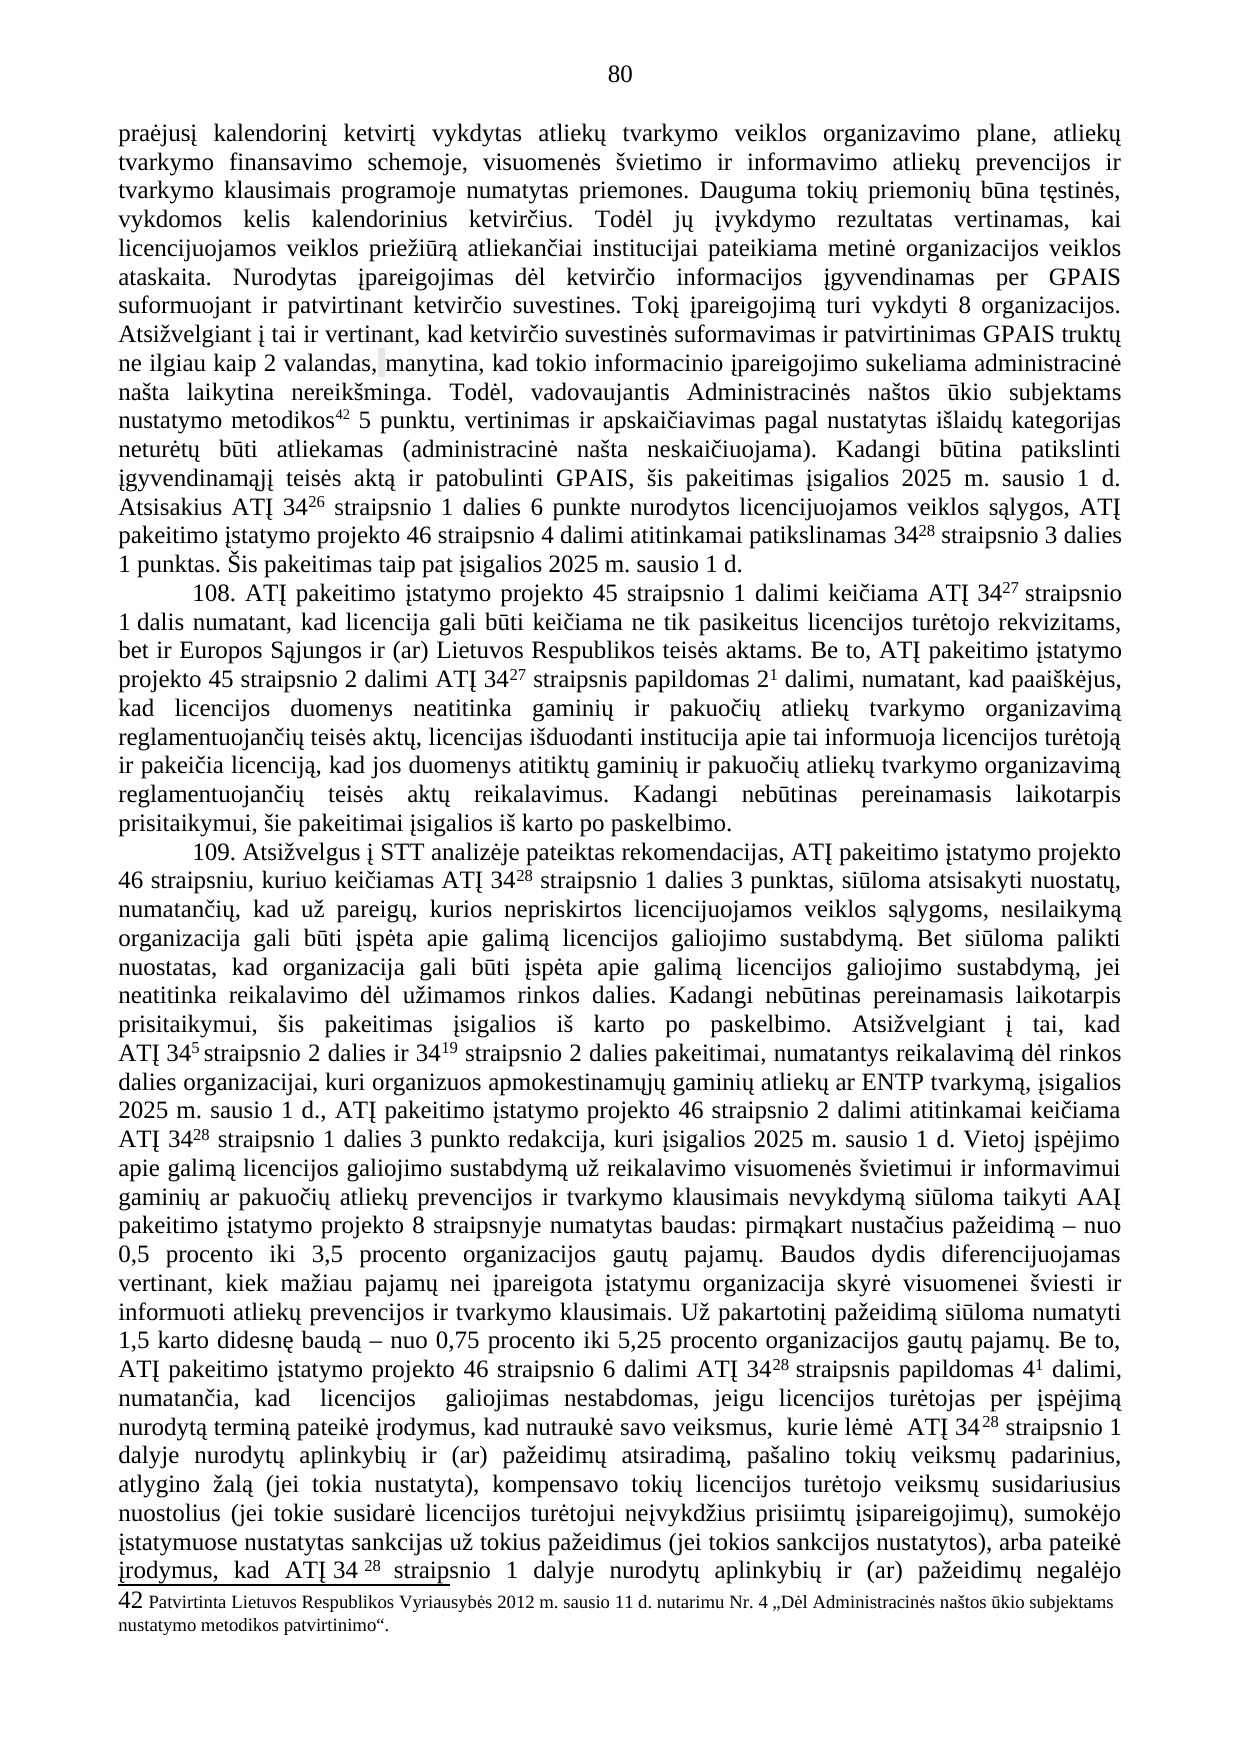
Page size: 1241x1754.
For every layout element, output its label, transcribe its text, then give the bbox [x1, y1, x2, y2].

text 109. Atsižvelgus į STT analizėje pateiktas rekomendacijas, ATĮ pakeitimo įstatymo projekto 46 straipsniu, kuriuo keičiamas ATĮ 3428 straipsnio 1 dalies 3 punktas, siūloma atsisakyti nuostatų, numatančių, kad už pareigų, kurios nepriskirtos licencijuojamos veiklos sąlygoms, nesilaikymą organizacija gali būti įspėta apie galimą licencijos galiojimo sustabdymą. Bet siūloma palikti nuostatas, kad organizacija gali būti įspėta apie galimą licencijos galiojimo sustabdymą, jei neatitinka reikalavimo dėl užimamos rinkos dalies. Kadangi nebūtinas pereinamasis laikotarpis prisitaikymui, šis pakeitimas įsigalios iš karto po paskelbimo. Atsižvelgiant į tai, kad ATĮ 345 straipsnio 2 dalies ir 3419 straipsnio 2 dalies pakeitimai, numatantys reikalavimą dėl rinkos dalies organizacijai, kuri organizuos apmokestinamųjų gaminių atliekų ar ENTP tvarkymą, įsigalios 2025 m. sausio 1 d., ATĮ pakeitimo įstatymo projekto 46 straipsnio 2 dalimi atitinkamai keičiama ATĮ 3428 straipsnio 1 dalies 3 punkto redakcija, kuri įsigalios 2025 m. sausio 1 d. Vietoj įspėjimo apie galimą licencijos galiojimo sustabdymą už reikalavimo visuomenės švietimui ir informavimui gaminių ar pakuočių atliekų prevencijos ir tvarkymo klausimais nevykdymą siūloma taikyti AAĮ pakeitimo įstatymo projekto 8 straipsnyje numatytas baudas: pirmąkart nustačius pažeidimą – nuo 0,5 procento iki 3,5 procento organizacijos gautų pajamų. Baudos dydis diferencijuojamas vertinant, kiek mažiau pajamų nei įpareigota įstatymu organizacija skyrė visuomenei šviesti ir informuoti atliekų prevencijos ir tvarkymo klausimais. Už pakartotinį pažeidimą siūloma numatyti 1,5 karto didesnę baudą – nuo 0,75 procento iki 5,25 procento organizacijos gautų pajamų. Be to, ATĮ pakeitimo įstatymo projekto 46 straipsnio 6 dalimi ATĮ 3428 straipsnis papildomas 41 dalimi, numatančia, kad licencijos galiojimas nestabdomas, jeigu licencijos turėtojas per įspėjimą nurodytą terminą pateikė įrodymus, kad nutraukė savo veiksmus, kurie lėmė ATĮ 3428 straipsnio 1 dalyje nurodytų aplinkybių ir (ar) pažeidimų atsiradimą, pašalino tokių veiksmų padarinius, atlygino žalą (jei tokia nustatyta), kompensavo tokių licencijos turėtojo veiksmų susidariusius nuostolius (jei tokie susidarė licencijos turėtojui neįvykdžius prisiimtų įsipareigojimų), sumokėjo įstatymuose nustatytas sankcijas už tokius pažeidimus (jei tokios sankcijos nustatytos), arba pateikė įrodymus, kad ATĮ 34 28 straipsnio 1 dalyje nurodytų aplinkybių ir (ar) pažeidimų negalėjo [118, 837, 1122, 1584]
text 108. ATĮ pakeitimo įstatymo projekto 45 straipsnio 1 dalimi keičiama ATĮ 3427 straipsnio 1 dalis numatant, kad licencija gali būti keičiama ne tik pasikeitus licencijos turėtojo rekvizitams, bet ir Europos Sąjungos ir (ar) Lietuvos Respublikos teisės aktams. Be to, ATĮ pakeitimo įstatymo projekto 45 straipsnio 2 dalimi ATĮ 3427 straipsnis papildomas 21 dalimi, numatant, kad paaiškėjus, kad licencijos duomenys neatitinka gaminių ir pakuočių atliekų tvarkymo organizavimą reglamentuojančių teisės aktų, licencijas išduodanti institucija apie tai informuoja licencijos turėtoją ir pakeičia licenciją, kad jos duomenys atitiktų gaminių ir pakuočių atliekų tvarkymo organizavimą reglamentuojančių teisės aktų reikalavimus. Kadangi nebūtinas pereinamasis laikotarpis prisitaikymui, šie pakeitimai įsigalios iš karto po paskelbimo. [118, 578, 1122, 837]
text praėjusį kalendorinį ketvirtį vykdytas atliekų tvarkymo veiklos organizavimo plane, atliekų tvarkymo finansavimo schemoje, visuomenės švietimo ir informavimo atliekų prevencijos ir tvarkymo klausimais programoje numatytas priemones. Dauguma tokių priemonių būna tęstinės, vykdomos kelis kalendorinius ketvirčius. Todėl jų įvykdymo rezultatas vertinamas, kai licencijuojamos veiklos priežiūrą atliekančiai institucijai pateikiama metinė organizacijos veiklos ataskaita. Nurodytas įpareigojimas dėl ketvirčio informacijos įgyvendinamas per GPAIS suformuojant ir patvirtinant ketvirčio suvestines. Tokį įpareigojimą turi vykdyti 8 organizacijos. Atsižvelgiant į tai ir vertinant, kad ketvirčio suvestinės suformavimas ir patvirtinimas GPAIS truktų ne ilgiau kaip 2 valandas, manytina, kad tokio informacinio įpareigojimo sukeliama administracinė našta laikytina nereikšminga. Todėl, vadovaujantis Administracinės naštos ūkio subjektams nustatymo metodikos 5 punktu, vertinimas ir apskaičiavimas pagal nustatytas išlaidų kategorijas neturėtų būti atliekamas (administracinė našta neskaičiuojama). Kadangi būtina patikslinti įgyvendinamąjį teisės aktą ir patobulinti GPAIS, šis pakeitimas įsigalios 2025 m. sausio 1 d. Atsisakius ATĮ 3426 straipsnio 1 dalies 6 punkte nurodytos licencijuojamos veiklos sąlygos, ATĮ pakeitimo įstatymo projekto 46 straipsnio 4 dalimi atitinkamai patikslinamas 3428 straipsnio 3 dalies 1 punktas. Šis pakeitimas taip pat įsigalios 2025 m. sausio 1 d. [118, 118, 1122, 578]
text Patvirtinta Lietuvos Respublikos Vyriausybės 2012 m. sausio 11 d. nutarimu Nr. 4 „Dėl Administracinės naštos ūkio subjektams nustatymo metodikos patvirtinimo“. [118, 1586, 1122, 1636]
